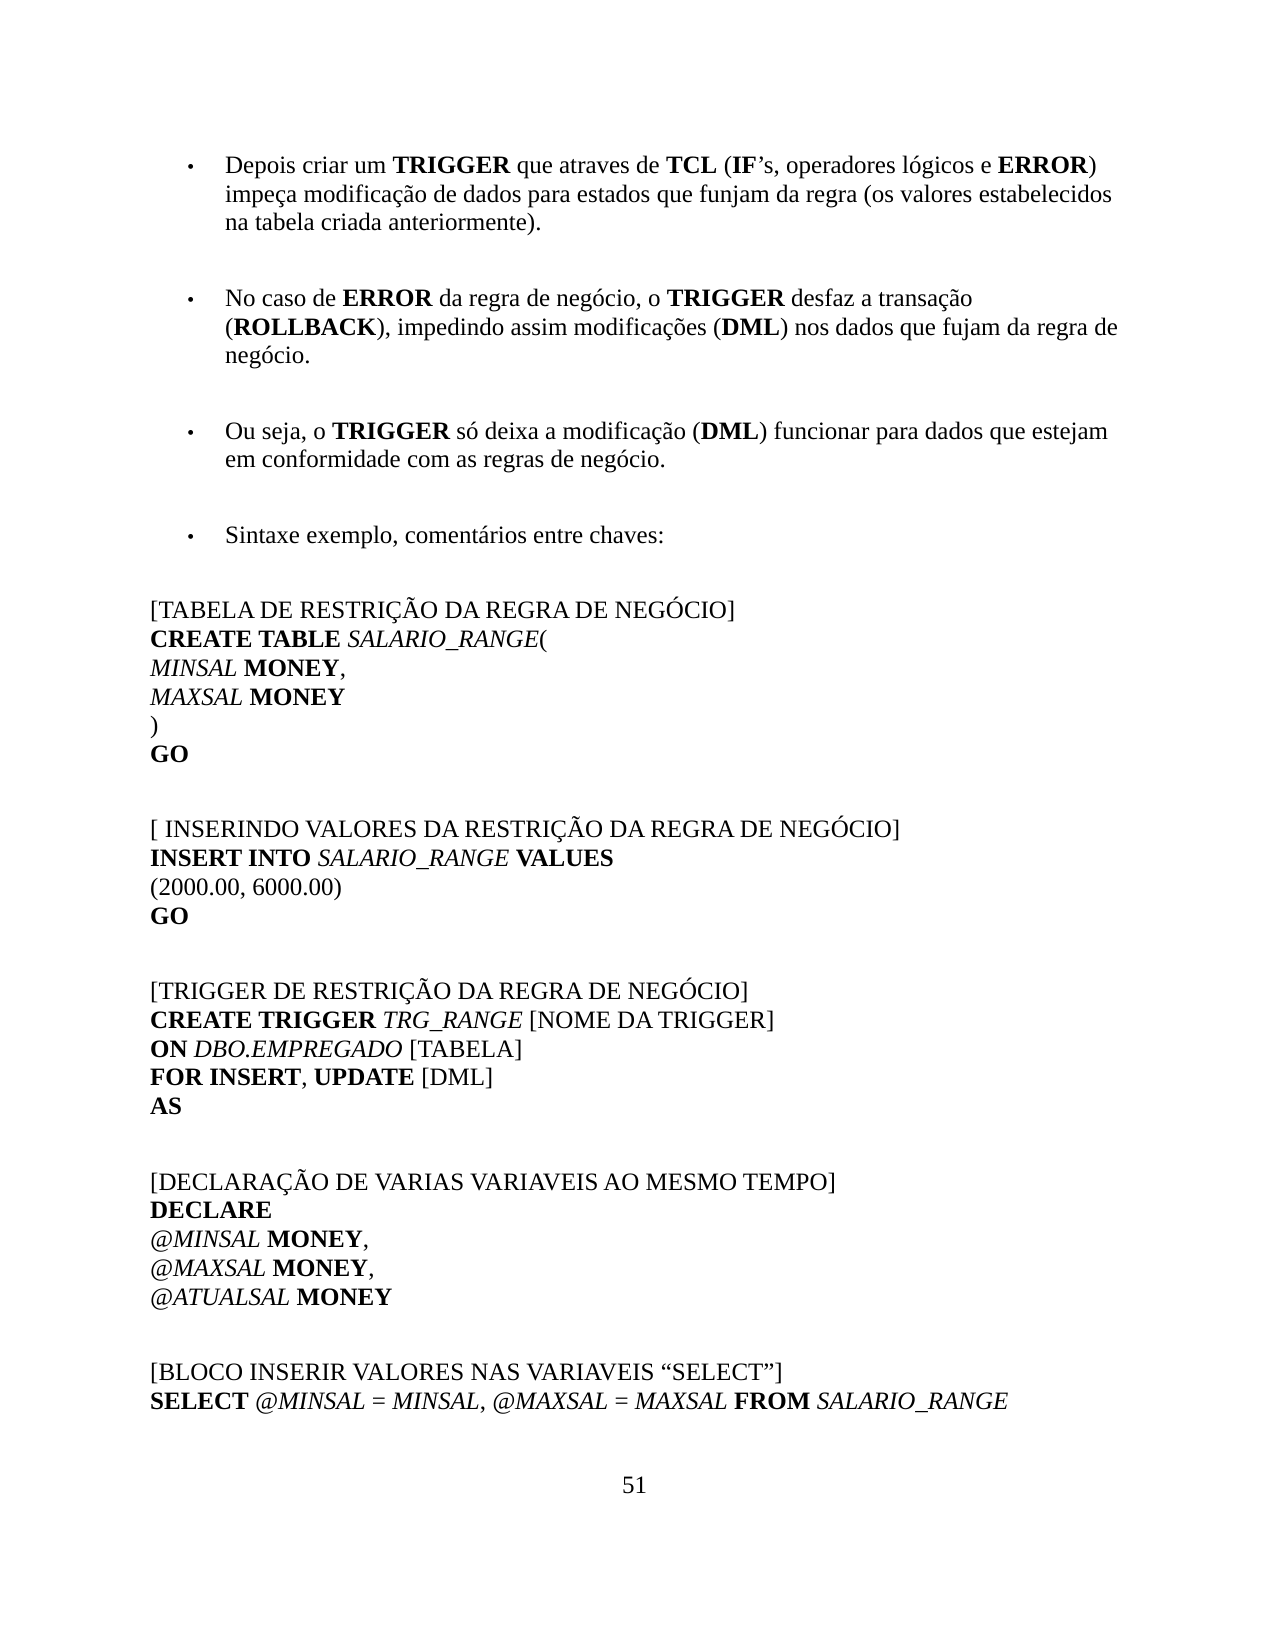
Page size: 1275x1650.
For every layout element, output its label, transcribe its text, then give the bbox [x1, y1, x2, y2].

text [BLOCO INSERIR VALORES NAS VARIAVEIS “SELECT”] SELECT @MINSAL = MINSAL, @MAXSAL = MAXSAL FROM SALARIO_RANGE [150, 1357, 1125, 1414]
list Sintaxe exemplo, comentários entre chaves: [187, 520, 1125, 577]
text [TABELA DE RESTRIÇÃO DA REGRA DE NEGÓCIO] CREATE TABLE SALARIO_RANGE( MINSAL MONEY, MAXSAL MONEY ) GO [150, 595, 1125, 797]
text [ INSERINDO VALORES DA RESTRIÇÃO DA REGRA DE NEGÓCIO] INSERT INTO SALARIO_RANGE VALUES (2000.00, 6000.00) GO [150, 814, 1125, 958]
text [DECLARAÇÃO DE VARIAS VARIAVEIS AO MESMO TEMPO] DECLARE @MINSAL MONEY, @MAXSAL MONEY, @ATUALSAL MONEY [150, 1167, 1125, 1339]
list Depois criar um TRIGGER que atraves de TCL (IF’s, operadores lógicos e ERROR) impeça modificação de dados para estados que funjam da regra (os valores estabelecidos na tabela criada anteriormente). [187, 150, 1125, 265]
list No caso de ERROR da regra de negócio, o TRIGGER desfaz a transação (ROLLBACK), impedindo assim modificações (DML) nos dados que fujam da regra de negócio. [187, 283, 1125, 398]
text [TRIGGER DE RESTRIÇÃO DA REGRA DE NEGÓCIO] CREATE TRIGGER TRG_RANGE [NOME DA TRIGGER] ON DBO.EMPREGADO [TABELA] FOR INSERT, UPDATE [DML] AS [150, 976, 1125, 1149]
list Ou seja, o TRIGGER só deixa a modificação (DML) funcionar para dados que estejam em conformidade com as regras de negócio. [187, 416, 1125, 502]
